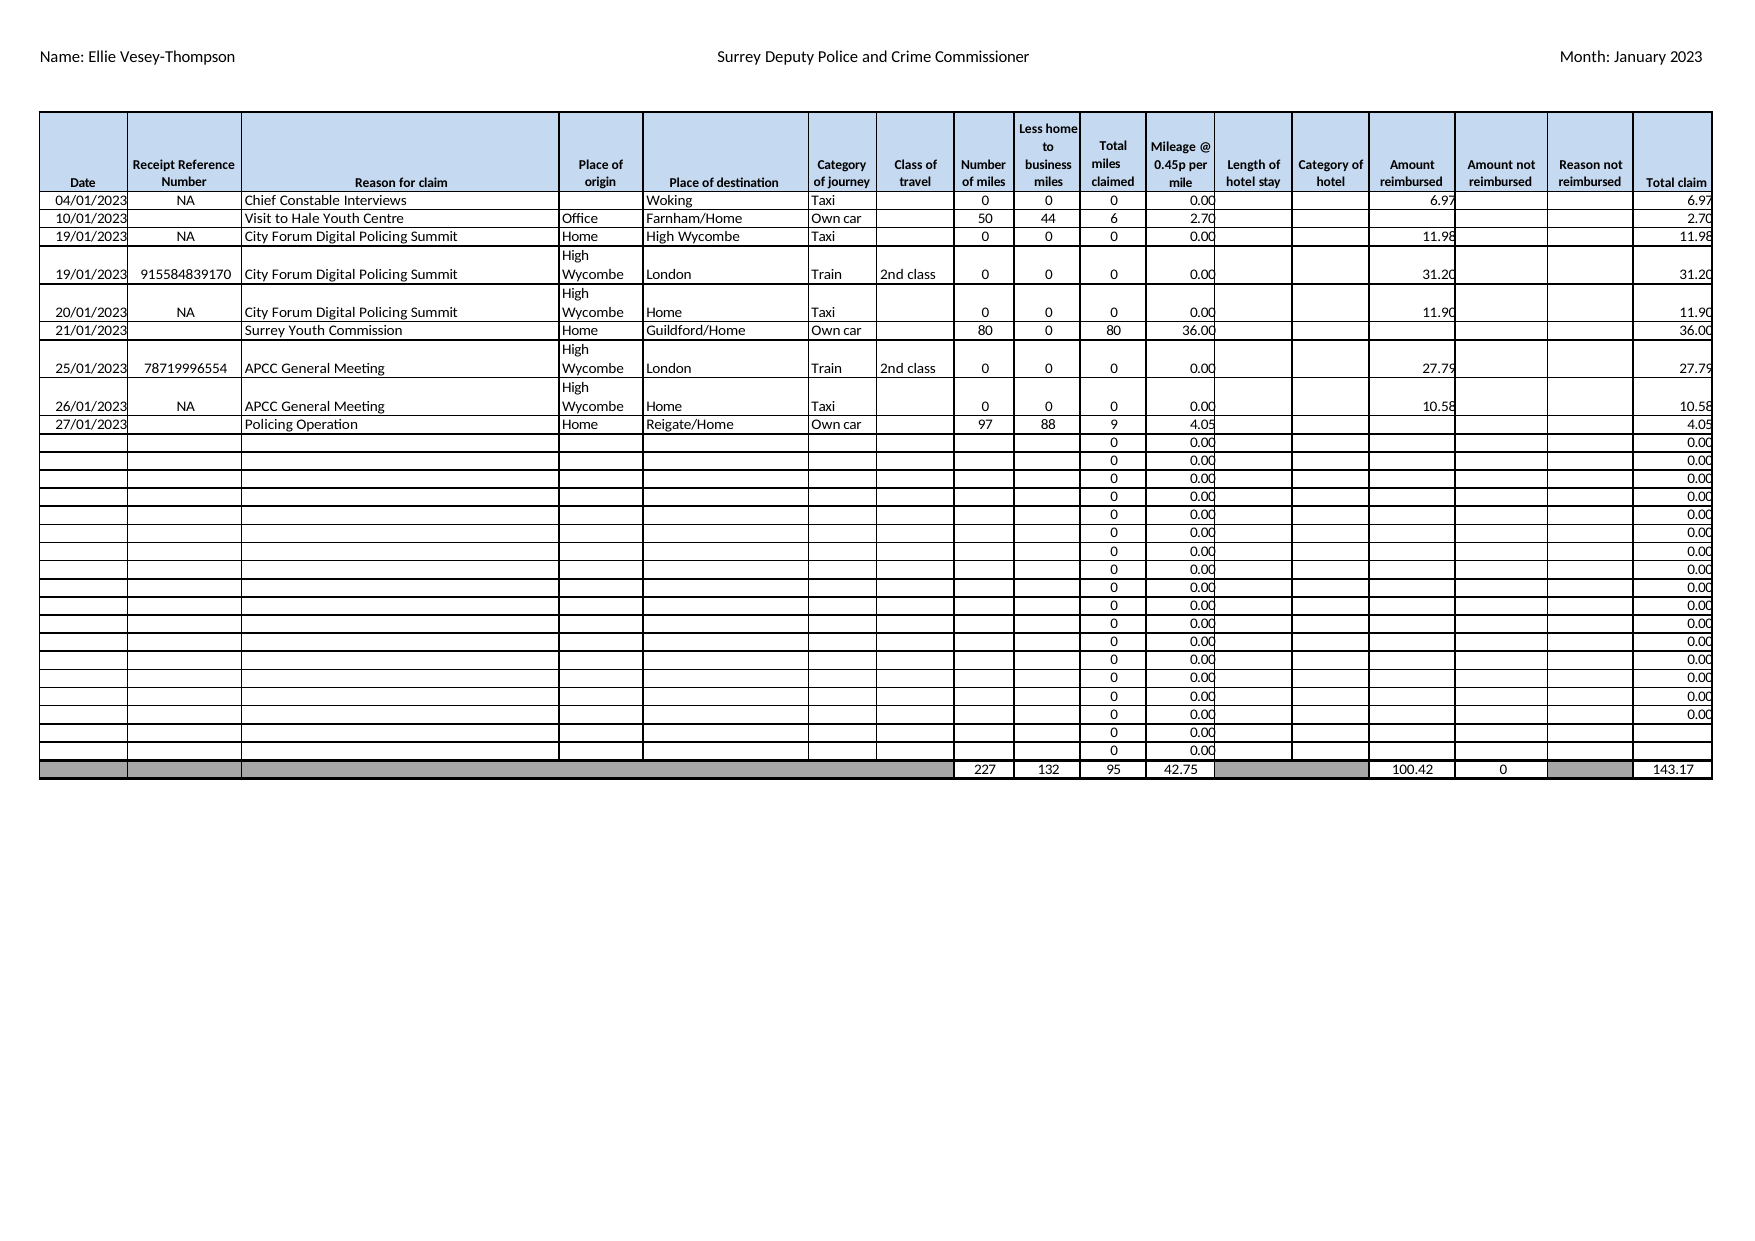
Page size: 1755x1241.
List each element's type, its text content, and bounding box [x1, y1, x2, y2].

table_cell [1548, 743, 1632, 759]
table_cell 0 [1081, 725, 1145, 741]
table_cell 0.00 [1147, 688, 1214, 705]
table_cell [955, 525, 1013, 542]
table_cell Surrey Youth Commission [242, 322, 558, 339]
table_cell 0 [1015, 192, 1079, 209]
table_cell Policing Operation [242, 416, 558, 433]
table_cell NA [128, 285, 241, 321]
table_cell 0.00 [1147, 580, 1214, 596]
table_cell [1015, 471, 1079, 487]
table_cell [1293, 192, 1368, 209]
table_cell [1370, 652, 1454, 668]
table_cell [128, 210, 241, 227]
table_cell [242, 688, 558, 705]
table_cell 0 [955, 285, 1013, 321]
table_cell 36.00 [1634, 322, 1711, 339]
table_cell [1215, 580, 1291, 596]
table_cell [1293, 561, 1368, 578]
table_cell Taxi [809, 192, 876, 209]
table_cell 0 [955, 228, 1013, 245]
table_cell [1015, 598, 1079, 614]
table_cell [40, 489, 127, 505]
table_cell [1548, 725, 1632, 741]
table_header Mileage @ 0.45p per mile [1147, 113, 1214, 191]
table_cell 0 [1081, 561, 1145, 578]
table_cell [40, 507, 127, 523]
table_cell [560, 616, 642, 632]
table_cell [1015, 525, 1079, 542]
table_cell [1456, 192, 1547, 209]
table_cell [1015, 670, 1079, 687]
table_cell [877, 453, 953, 469]
table_cell 0.00 [1147, 725, 1214, 741]
table_header Total claim [1634, 113, 1711, 191]
table_cell [128, 743, 241, 759]
table_cell [242, 435, 558, 451]
table_cell [560, 743, 642, 759]
text Name: Ellie Vesey-Thompson Surrey Deputy Police and Crime Commissioner Month: January 2023 [39, 46, 1725, 66]
table_cell [877, 285, 953, 321]
table_cell [809, 670, 876, 687]
table_cell [809, 743, 876, 759]
table_cell [40, 670, 127, 687]
table_cell [1215, 378, 1291, 415]
table_cell [128, 489, 241, 505]
table_cell 4.05 [1147, 416, 1214, 433]
table_cell Home [644, 285, 808, 321]
table_cell 0.00 [1147, 634, 1214, 650]
table_cell [809, 706, 876, 723]
table_cell 36.00 [1147, 322, 1214, 339]
table_cell [877, 634, 953, 650]
table_cell Guildford/Home [644, 322, 808, 339]
table_cell [809, 525, 876, 542]
table_cell 27.79 [1634, 341, 1711, 377]
table_cell [809, 543, 876, 560]
table_cell 27/01/2023 [40, 416, 127, 433]
table_cell [1456, 743, 1547, 759]
table_cell [809, 453, 876, 469]
table_cell 80 [1081, 322, 1145, 339]
table_cell [877, 507, 953, 523]
table_cell 10.58 [1634, 378, 1711, 415]
table_cell [128, 598, 241, 614]
table_cell 0.00 [1634, 561, 1711, 578]
table_cell [1548, 616, 1632, 632]
table_cell [955, 507, 1013, 523]
table_cell [1293, 210, 1368, 227]
table_cell [1293, 489, 1368, 505]
table_cell [128, 652, 241, 668]
table_cell [242, 561, 558, 578]
table_cell [877, 616, 953, 632]
table_cell 11.98 [1634, 228, 1711, 245]
table_header Reason not reimbursed [1548, 113, 1632, 191]
table_cell 2nd class [877, 341, 953, 377]
table_cell APCC General Meeting [242, 378, 558, 415]
table_cell [1456, 580, 1547, 596]
table_cell [1293, 471, 1368, 487]
table_cell [644, 580, 808, 596]
table_cell [40, 471, 127, 487]
table_cell [40, 561, 127, 578]
table_cell 0 [1081, 453, 1145, 469]
table_cell Reigate/Home [644, 416, 808, 433]
table_cell [1293, 228, 1368, 245]
table_cell Train [809, 341, 876, 377]
table_cell [1293, 688, 1368, 705]
table_cell [1293, 507, 1368, 523]
table_cell [242, 543, 558, 560]
table_cell 0 [955, 378, 1013, 415]
table_cell 0 [1081, 580, 1145, 596]
table_cell [877, 322, 953, 339]
table_cell [955, 435, 1013, 451]
table_cell [809, 616, 876, 632]
table_cell [1548, 378, 1632, 415]
table_cell [1293, 743, 1368, 759]
table_cell 0 [1081, 228, 1145, 245]
table_cell [1456, 561, 1547, 578]
table_cell [644, 616, 808, 632]
table_cell [128, 453, 241, 469]
table_cell [809, 652, 876, 668]
table_cell 0.00 [1147, 285, 1214, 321]
table_cell [1015, 616, 1079, 632]
table_cell [809, 435, 876, 451]
table_cell [1293, 416, 1368, 433]
table_cell 100.42 [1370, 762, 1454, 777]
table_cell [809, 507, 876, 523]
table_cell 0.00 [1634, 670, 1711, 687]
table_cell City Forum Digital Policing Summit [242, 285, 558, 321]
table_cell [40, 616, 127, 632]
table_cell 2.70 [1634, 210, 1711, 227]
table_cell [1548, 322, 1632, 339]
table_cell [128, 762, 241, 777]
table_cell [1548, 598, 1632, 614]
table_cell [1548, 634, 1632, 650]
table_cell [1370, 416, 1454, 433]
table_cell [955, 725, 1013, 741]
table_cell High Wycombe [560, 378, 642, 415]
table_cell [128, 706, 241, 723]
table_cell [877, 743, 953, 759]
table_cell 0.00 [1147, 706, 1214, 723]
table_cell [40, 725, 127, 741]
table_cell [242, 525, 558, 542]
table_cell [560, 634, 642, 650]
table_cell 0.00 [1634, 580, 1711, 596]
table_cell [877, 416, 953, 433]
table_cell [1215, 725, 1291, 741]
table_cell Office [560, 210, 642, 227]
table_cell [128, 634, 241, 650]
table_cell Home [644, 378, 808, 415]
table_cell NA [128, 228, 241, 245]
table_cell 0 [1081, 285, 1145, 321]
table_cell 0 [955, 247, 1013, 283]
table_cell [1370, 543, 1454, 560]
table_cell [40, 453, 127, 469]
table_header Category of journey [809, 113, 876, 191]
table_cell [955, 743, 1013, 759]
table_cell [128, 580, 241, 596]
table_cell [877, 228, 953, 245]
table_cell [1548, 561, 1632, 578]
table_cell [242, 725, 558, 741]
table_cell 0.00 [1147, 489, 1214, 505]
table_cell [955, 580, 1013, 596]
table_cell [1370, 616, 1454, 632]
table_cell 0.00 [1147, 247, 1214, 283]
table_cell [877, 706, 953, 723]
table_cell [1215, 210, 1291, 227]
table_cell [877, 471, 953, 487]
table_cell [955, 670, 1013, 687]
table_cell [560, 561, 642, 578]
table_cell [560, 507, 642, 523]
table_cell 19/01/2023 [40, 228, 127, 245]
table_cell [1456, 489, 1547, 505]
table_cell [242, 762, 953, 777]
table_cell [1456, 688, 1547, 705]
table_cell [644, 507, 808, 523]
table_cell 0 [1015, 341, 1079, 377]
table_cell [1548, 228, 1632, 245]
table_cell [1215, 762, 1368, 777]
table_cell [809, 489, 876, 505]
table_cell [1456, 634, 1547, 650]
table_cell [1456, 435, 1547, 451]
table_cell 42.75 [1147, 762, 1214, 777]
table_cell 0.00 [1147, 435, 1214, 451]
table_cell [1015, 453, 1079, 469]
table_cell [1548, 525, 1632, 542]
table_cell [1215, 228, 1291, 245]
table_cell [955, 652, 1013, 668]
table_cell [128, 525, 241, 542]
table_cell [1456, 322, 1547, 339]
table_cell [1548, 706, 1632, 723]
table_cell 0.00 [1147, 525, 1214, 542]
table_cell 0 [1081, 192, 1145, 209]
table_cell Chief Constable Interviews [242, 192, 558, 209]
table_cell 0 [1081, 743, 1145, 759]
table_cell [1548, 435, 1632, 451]
table_cell 0.00 [1634, 688, 1711, 705]
table_cell [877, 670, 953, 687]
table_cell 0 [1015, 247, 1079, 283]
table_cell [1456, 416, 1547, 433]
table_cell [1370, 598, 1454, 614]
table_cell [128, 435, 241, 451]
table_cell [1548, 192, 1632, 209]
table_cell [1548, 285, 1632, 321]
table_cell [1548, 670, 1632, 687]
table_cell [128, 416, 241, 433]
table_cell 0 [1015, 378, 1079, 415]
table_cell [877, 435, 953, 451]
table_cell [809, 725, 876, 741]
table_cell [128, 471, 241, 487]
table_cell [1015, 543, 1079, 560]
table_cell 0 [1081, 525, 1145, 542]
table_cell 0 [955, 192, 1013, 209]
table_cell 0.00 [1634, 507, 1711, 523]
table_cell 19/01/2023 [40, 247, 127, 283]
table_cell [560, 525, 642, 542]
table_cell [1215, 616, 1291, 632]
table_cell 0 [1081, 543, 1145, 560]
table_cell [809, 634, 876, 650]
table_cell 11.90 [1634, 285, 1711, 321]
table_cell 88 [1015, 416, 1079, 433]
table_cell [1456, 706, 1547, 723]
table_cell [1015, 580, 1079, 596]
table_cell [560, 489, 642, 505]
table_cell [1370, 453, 1454, 469]
table_cell [877, 652, 953, 668]
table_cell [128, 688, 241, 705]
table_cell 0 [1081, 706, 1145, 723]
table_cell [1015, 725, 1079, 741]
table_cell 80 [955, 322, 1013, 339]
table_cell 0.00 [1147, 453, 1214, 469]
table_cell [1215, 435, 1291, 451]
table_cell 0.00 [1634, 489, 1711, 505]
table_cell [644, 525, 808, 542]
table_cell [1370, 435, 1454, 451]
table_cell 0 [1081, 341, 1145, 377]
table_cell Own car [809, 210, 876, 227]
table_cell [1548, 471, 1632, 487]
table_cell [40, 706, 127, 723]
table_cell 44 [1015, 210, 1079, 227]
table_cell [955, 489, 1013, 505]
table_cell [809, 580, 876, 596]
table_cell [1293, 616, 1368, 632]
table_cell 0.00 [1147, 378, 1214, 415]
table_cell [1456, 616, 1547, 632]
table_cell 0 [1081, 670, 1145, 687]
table_cell [1293, 378, 1368, 415]
table_cell [1215, 688, 1291, 705]
table_cell [809, 561, 876, 578]
table_cell [877, 561, 953, 578]
table_cell [1456, 341, 1547, 377]
table_cell [128, 725, 241, 741]
table_cell 0.00 [1147, 652, 1214, 668]
table_cell [128, 561, 241, 578]
table_cell [644, 543, 808, 560]
table_cell City Forum Digital Policing Summit [242, 247, 558, 283]
table_cell [1293, 525, 1368, 542]
table_cell [644, 743, 808, 759]
table_cell [877, 688, 953, 705]
table_cell [809, 471, 876, 487]
table_cell City Forum Digital Policing Summit [242, 228, 558, 245]
table_cell [1293, 706, 1368, 723]
table_cell 0.00 [1634, 652, 1711, 668]
table_cell [242, 598, 558, 614]
table_cell 0.00 [1634, 616, 1711, 632]
table_cell [1293, 670, 1368, 687]
table_cell [644, 706, 808, 723]
table_cell [1370, 561, 1454, 578]
table_cell [1215, 561, 1291, 578]
table_cell 95 [1081, 762, 1145, 777]
table_cell [1293, 543, 1368, 560]
table_header Place of destination [644, 113, 808, 191]
table_cell [1015, 706, 1079, 723]
table_cell [242, 706, 558, 723]
table_cell 0 [1456, 762, 1547, 777]
table_cell [242, 580, 558, 596]
table_header Amount not reimbursed [1456, 113, 1547, 191]
table_cell [1548, 416, 1632, 433]
table_cell [1548, 507, 1632, 523]
table_cell [1215, 652, 1291, 668]
table_cell [1370, 507, 1454, 523]
table_cell [1370, 525, 1454, 542]
table_cell [955, 471, 1013, 487]
table_cell [1370, 725, 1454, 741]
table_cell [1293, 725, 1368, 741]
table_cell [1548, 247, 1632, 283]
table_cell Own car [809, 322, 876, 339]
table_cell London [644, 247, 808, 283]
table_cell 0 [1081, 471, 1145, 487]
table_cell [1215, 247, 1291, 283]
table_cell Visit to Hale Youth Centre [242, 210, 558, 227]
table_cell [1456, 471, 1547, 487]
table_header Amount reimbursed [1370, 113, 1454, 191]
table_cell [1215, 416, 1291, 433]
table_cell [877, 378, 953, 415]
table_cell [1293, 598, 1368, 614]
table_cell 04/01/2023 [40, 192, 127, 209]
table_cell Woking [644, 192, 808, 209]
table_cell [809, 598, 876, 614]
table_cell [128, 670, 241, 687]
table_cell Taxi [809, 228, 876, 245]
table_cell [1548, 210, 1632, 227]
table_cell [1370, 706, 1454, 723]
table_cell [40, 762, 127, 777]
table_cell 26/01/2023 [40, 378, 127, 415]
table_cell 0.00 [1147, 228, 1214, 245]
table_cell [644, 634, 808, 650]
table_cell [955, 688, 1013, 705]
table_cell [644, 725, 808, 741]
table_header Date [40, 113, 127, 191]
table_cell [1456, 543, 1547, 560]
table_cell Taxi [809, 378, 876, 415]
table_cell [128, 616, 241, 632]
table_cell [1548, 762, 1632, 777]
table_cell 11.90 [1370, 285, 1454, 321]
table_cell 0 [1081, 652, 1145, 668]
table_cell High Wycombe [560, 341, 642, 377]
table_cell [560, 192, 642, 209]
table_cell [644, 688, 808, 705]
table_cell [1015, 435, 1079, 451]
table_cell 0.00 [1634, 634, 1711, 650]
table_cell 6 [1081, 210, 1145, 227]
table_cell [1293, 247, 1368, 283]
table_cell [955, 706, 1013, 723]
table_cell [1456, 285, 1547, 321]
table_cell 0.00 [1147, 543, 1214, 560]
table_cell Farnham/Home [644, 210, 808, 227]
table_cell [1456, 525, 1547, 542]
table_cell [1370, 210, 1454, 227]
table_cell [40, 543, 127, 560]
table_cell [1215, 543, 1291, 560]
table_cell 0.00 [1147, 471, 1214, 487]
table_cell [560, 652, 642, 668]
table_cell [1548, 341, 1632, 377]
table_cell 0.00 [1634, 598, 1711, 614]
table_cell [1548, 489, 1632, 505]
table_cell [644, 471, 808, 487]
table_cell [1215, 507, 1291, 523]
table_cell 0.00 [1634, 706, 1711, 723]
table_cell [560, 706, 642, 723]
table_cell [40, 634, 127, 650]
table_cell [1548, 580, 1632, 596]
table_cell [1215, 341, 1291, 377]
table_cell [1215, 471, 1291, 487]
table_cell [1015, 634, 1079, 650]
table_cell [1293, 652, 1368, 668]
table_cell [1548, 543, 1632, 560]
table_cell [242, 453, 558, 469]
table_cell Home [560, 228, 642, 245]
table_cell [1456, 652, 1547, 668]
table_cell [877, 598, 953, 614]
table_cell [40, 580, 127, 596]
table_cell [1456, 247, 1547, 283]
table_cell 915584839170 [128, 247, 241, 283]
table_cell [1456, 378, 1547, 415]
table_cell [1215, 706, 1291, 723]
table_cell [1215, 598, 1291, 614]
table_cell [40, 598, 127, 614]
table_cell [644, 453, 808, 469]
table_cell [560, 688, 642, 705]
table_cell [1456, 507, 1547, 523]
table_header Total miles claimed [1081, 113, 1145, 191]
table_cell [1370, 670, 1454, 687]
table_cell [877, 525, 953, 542]
table_cell 0.00 [1147, 616, 1214, 632]
table_cell [1293, 285, 1368, 321]
table_cell 31.20 [1634, 247, 1711, 283]
table_cell [1015, 652, 1079, 668]
table_cell London [644, 341, 808, 377]
table_cell 78719996554 [128, 341, 241, 377]
table_cell 0 [1081, 378, 1145, 415]
table_cell [1015, 688, 1079, 705]
table_cell [1015, 743, 1079, 759]
table_cell 10/01/2023 [40, 210, 127, 227]
table_cell [1634, 725, 1711, 741]
table_cell [955, 453, 1013, 469]
table_cell [560, 435, 642, 451]
table_cell [242, 489, 558, 505]
table_cell [877, 210, 953, 227]
table_cell 143.17 [1634, 762, 1711, 777]
table_cell 31.20 [1370, 247, 1454, 283]
table_cell 2.70 [1147, 210, 1214, 227]
table_cell [644, 435, 808, 451]
table_cell 0.00 [1147, 341, 1214, 377]
table_cell [955, 561, 1013, 578]
table_cell [1456, 453, 1547, 469]
table_cell [560, 453, 642, 469]
table_cell 0.00 [1634, 543, 1711, 560]
table_cell [128, 507, 241, 523]
table_cell [1215, 192, 1291, 209]
table_cell [644, 652, 808, 668]
table_cell [955, 634, 1013, 650]
table_cell 0.00 [1147, 192, 1214, 209]
table_cell 6.97 [1634, 192, 1711, 209]
table_cell 132 [1015, 762, 1079, 777]
table_cell 227 [955, 762, 1013, 777]
table_cell [1370, 688, 1454, 705]
table_cell 0 [1081, 489, 1145, 505]
table_cell 27.79 [1370, 341, 1454, 377]
table_cell [1370, 580, 1454, 596]
table_cell NA [128, 192, 241, 209]
table_cell [1370, 489, 1454, 505]
table_cell 21/01/2023 [40, 322, 127, 339]
table_cell 25/01/2023 [40, 341, 127, 377]
table_cell 10.58 [1370, 378, 1454, 415]
table_cell [40, 743, 127, 759]
table_cell [877, 725, 953, 741]
table_cell High Wycombe [560, 285, 642, 321]
table_cell 97 [955, 416, 1013, 433]
table_cell [644, 670, 808, 687]
table_cell 6.97 [1370, 192, 1454, 209]
table_cell [242, 634, 558, 650]
table_cell [242, 743, 558, 759]
table_cell [1293, 435, 1368, 451]
table_cell 0.00 [1634, 453, 1711, 469]
table_cell [40, 525, 127, 542]
table_cell 2nd class [877, 247, 953, 283]
table_cell 4.05 [1634, 416, 1711, 433]
table_cell 0 [1015, 285, 1079, 321]
table_cell [1370, 634, 1454, 650]
table_cell 0 [1081, 435, 1145, 451]
table_cell [1456, 228, 1547, 245]
table_header Place of origin [560, 113, 642, 191]
table_cell 0 [1081, 688, 1145, 705]
table_cell [1456, 210, 1547, 227]
table_header Category of hotel [1293, 113, 1368, 191]
table_cell 0.00 [1147, 743, 1214, 759]
table_cell [1293, 341, 1368, 377]
table_cell [809, 688, 876, 705]
table_cell High Wycombe [644, 228, 808, 245]
table_cell 0.00 [1634, 525, 1711, 542]
table_cell [1548, 453, 1632, 469]
table_cell 0.00 [1634, 435, 1711, 451]
table_cell 0 [1015, 322, 1079, 339]
table_cell [1015, 561, 1079, 578]
table_cell [955, 616, 1013, 632]
table_cell [1215, 525, 1291, 542]
table_header Less home to business miles [1015, 113, 1079, 191]
table_cell 20/01/2023 [40, 285, 127, 321]
table_cell [1015, 507, 1079, 523]
table_cell 0 [1015, 228, 1079, 245]
table_cell [644, 598, 808, 614]
table_cell [1293, 580, 1368, 596]
table_cell [1215, 670, 1291, 687]
table_cell [955, 598, 1013, 614]
table_cell NA [128, 378, 241, 415]
table_cell [1215, 634, 1291, 650]
table_header Receipt Reference Number [128, 113, 241, 191]
table_cell [1215, 489, 1291, 505]
table_cell 0.00 [1147, 507, 1214, 523]
table_cell [1456, 725, 1547, 741]
table_cell Home [560, 416, 642, 433]
table_cell [242, 471, 558, 487]
table_cell 9 [1081, 416, 1145, 433]
table_cell [560, 543, 642, 560]
table_cell [1215, 285, 1291, 321]
table_header Class of travel [877, 113, 953, 191]
table_cell 0.00 [1147, 598, 1214, 614]
table_cell [1456, 670, 1547, 687]
table_cell [1456, 598, 1547, 614]
table_cell 0 [955, 341, 1013, 377]
table_header Length of hotel stay [1215, 113, 1291, 191]
table_cell 0 [1081, 507, 1145, 523]
table_cell [877, 192, 953, 209]
table_cell [40, 435, 127, 451]
table_cell APCC General Meeting [242, 341, 558, 377]
table_header Reason for claim [242, 113, 558, 191]
table_cell [877, 543, 953, 560]
table_cell 0.00 [1147, 670, 1214, 687]
table_cell [242, 652, 558, 668]
table_cell [1634, 743, 1711, 759]
table_cell [40, 688, 127, 705]
table_cell [955, 543, 1013, 560]
table_cell [242, 670, 558, 687]
table_cell [1293, 322, 1368, 339]
table_cell 0.00 [1634, 471, 1711, 487]
table_cell 11.98 [1370, 228, 1454, 245]
table_cell [644, 489, 808, 505]
table_cell [1370, 471, 1454, 487]
table_cell 0 [1081, 598, 1145, 614]
table_cell [560, 725, 642, 741]
table_cell [560, 580, 642, 596]
table_cell [242, 507, 558, 523]
table_cell [40, 652, 127, 668]
table_header Number of miles [955, 113, 1013, 191]
table_cell [560, 471, 642, 487]
table_cell [128, 322, 241, 339]
table_cell [128, 543, 241, 560]
table_cell [1370, 743, 1454, 759]
table_cell [1015, 489, 1079, 505]
table_cell [1548, 652, 1632, 668]
table_cell Taxi [809, 285, 876, 321]
table_cell [1293, 634, 1368, 650]
table_cell 0 [1081, 616, 1145, 632]
table_cell Own car [809, 416, 876, 433]
table_cell [560, 598, 642, 614]
table_cell [1215, 743, 1291, 759]
table_cell [644, 561, 808, 578]
table_cell [877, 489, 953, 505]
table_cell 0 [1081, 247, 1145, 283]
table_cell 50 [955, 210, 1013, 227]
table_cell High Wycombe [560, 247, 642, 283]
table_cell Train [809, 247, 876, 283]
table_cell [560, 670, 642, 687]
table_cell [1215, 322, 1291, 339]
table_cell [1293, 453, 1368, 469]
table_cell Home [560, 322, 642, 339]
table_cell [242, 616, 558, 632]
table_cell 0 [1081, 634, 1145, 650]
table_cell 0.00 [1147, 561, 1214, 578]
table_cell [1215, 453, 1291, 469]
table_cell [1370, 322, 1454, 339]
table_cell [877, 580, 953, 596]
table_cell [1548, 688, 1632, 705]
